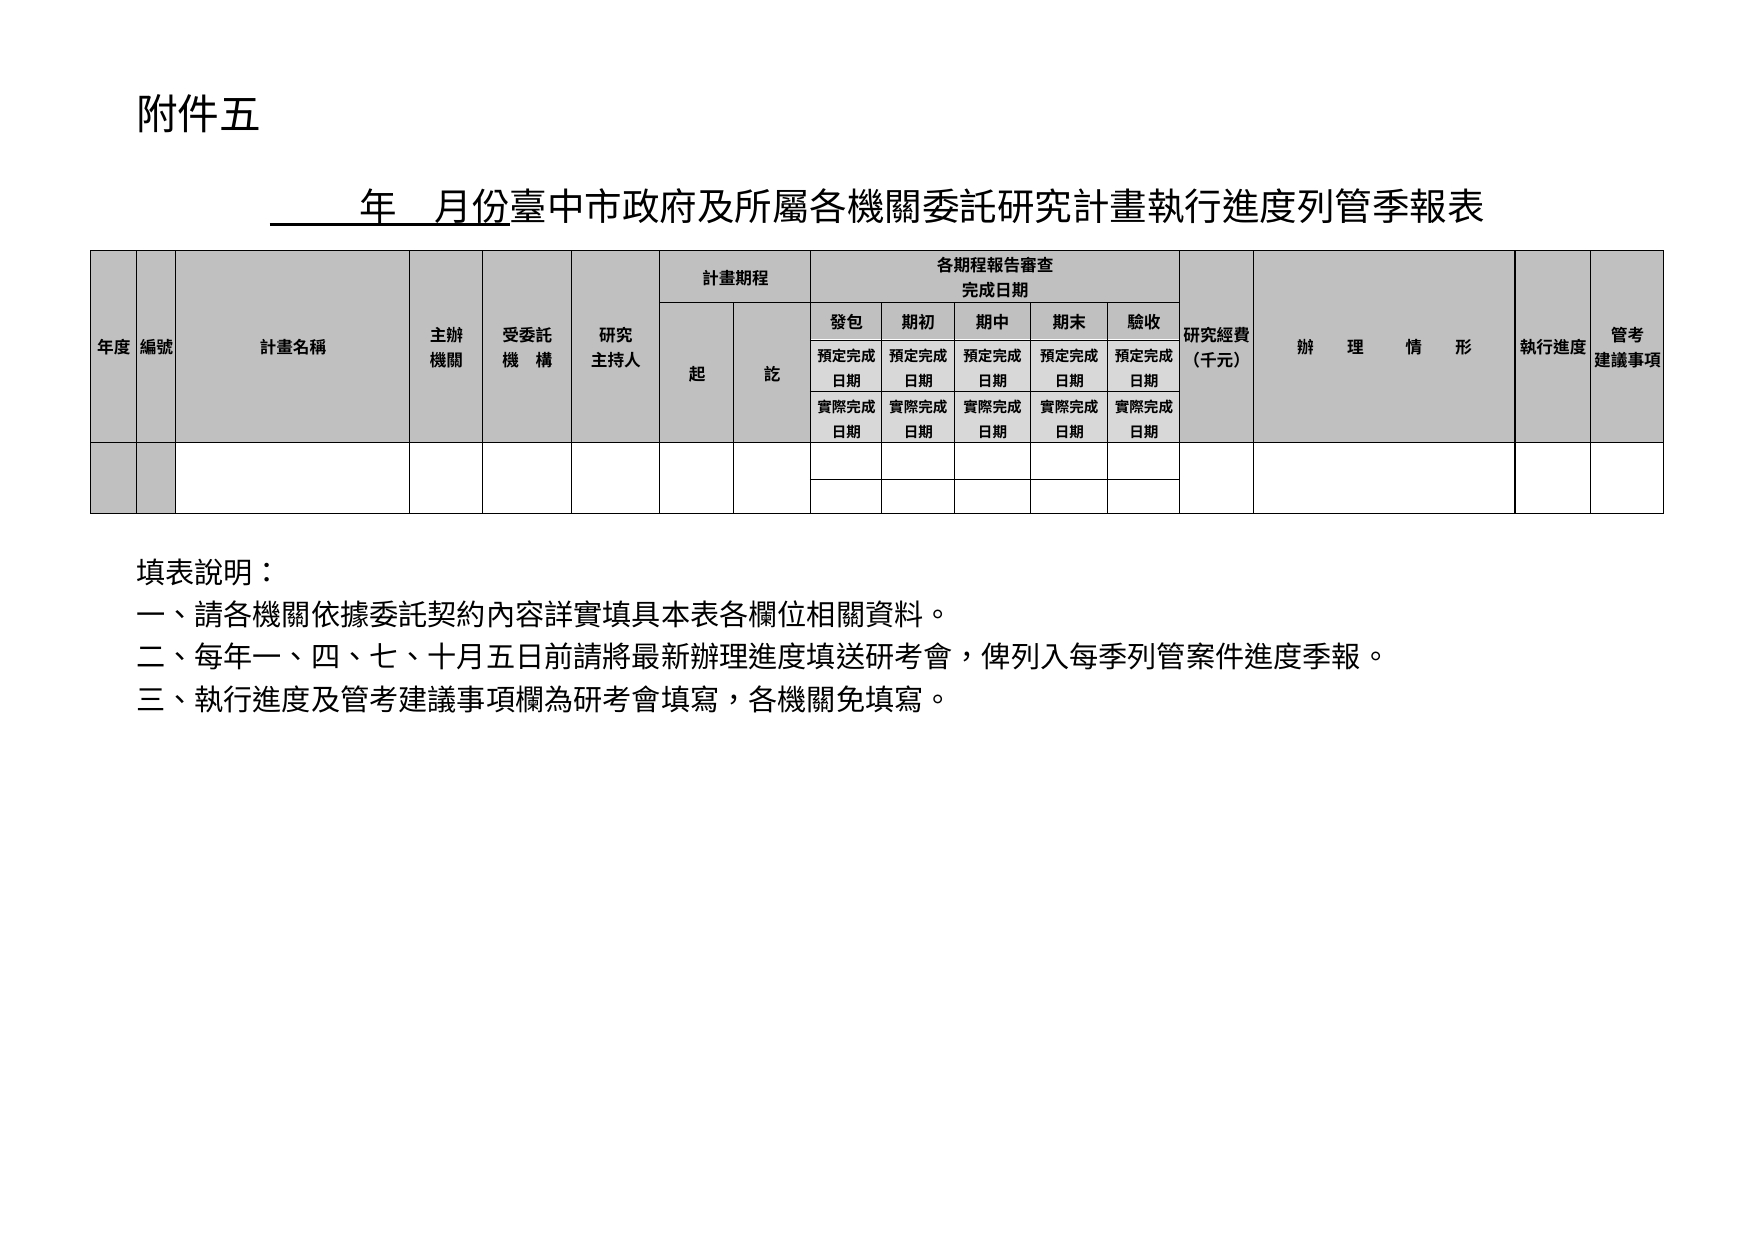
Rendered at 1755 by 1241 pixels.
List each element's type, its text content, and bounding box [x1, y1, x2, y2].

table_cell [1254, 443, 1514, 513]
table_cell 期初 [882, 303, 954, 339]
table_cell 期末 [1031, 303, 1107, 339]
table_cell [1516, 443, 1590, 513]
table_cell 預定完成日期 [811, 341, 881, 391]
table_header 執行進度 [1516, 251, 1590, 442]
table_header 各期程報告審查 完成日期 [811, 251, 1179, 302]
table_cell 實際完成日期 [882, 392, 954, 442]
table_header 辦 理 情 形 [1254, 251, 1514, 442]
table_cell 實際完成日期 [955, 392, 1030, 442]
table_cell [811, 480, 881, 513]
table_cell [176, 443, 409, 513]
table_cell [410, 443, 482, 513]
table_cell 訖 [734, 303, 810, 442]
table_header 管考 建議事項 [1591, 251, 1663, 442]
text 年 月份臺中市政府及所屬各機關委託研究計畫執行進度列管季報表 [136, 177, 1618, 231]
table_cell 實際完成日期 [1031, 392, 1107, 442]
table_cell 預定完成日期 [1108, 341, 1179, 391]
text 附件五 [136, 81, 1618, 141]
table_cell [955, 443, 1030, 479]
table_header 編號 [137, 251, 175, 442]
table_cell [734, 443, 810, 513]
table_cell [1031, 480, 1107, 513]
table_cell [955, 480, 1030, 513]
table_cell 驗收 [1108, 303, 1179, 339]
table_cell 實際完成日期 [1108, 392, 1179, 442]
table_cell [1108, 443, 1179, 479]
table_header 受委託 機 構 [483, 251, 571, 442]
text 二、每年一、四、七、十月五日前請將最新辦理進度填送研考會，俾列入每季列管案件進度季報。 [136, 634, 1618, 676]
text 填表說明： [136, 549, 1618, 592]
table_header 計畫名稱 [176, 251, 409, 442]
table_cell 預定完成日期 [1031, 341, 1107, 391]
table_cell 發包 [811, 303, 881, 339]
table_cell 實際完成日期 [811, 392, 881, 442]
table_header 研究經費（千元） [1180, 251, 1253, 442]
text 一、請各機關依據委託契約內容詳實填具本表各欄位相關資料。 [136, 592, 1618, 634]
table_cell [91, 443, 136, 513]
table_header 研究 主持人 [572, 251, 659, 442]
table_cell [1591, 443, 1663, 513]
table_cell [1031, 443, 1107, 479]
table_header 年度 [91, 251, 136, 442]
table_cell [483, 443, 571, 513]
table_cell [882, 443, 954, 479]
table_cell 期中 [955, 303, 1030, 339]
table_cell [882, 480, 954, 513]
table_cell [1108, 480, 1179, 513]
table_cell 起 [660, 303, 733, 442]
table_cell 預定完成日期 [882, 341, 954, 391]
table_cell [660, 443, 733, 513]
table_cell [811, 443, 881, 479]
table_cell [137, 443, 175, 513]
table_cell 預定完成日期 [955, 341, 1030, 391]
table_cell [572, 443, 659, 513]
text 三、執行進度及管考建議事項欄為研考會填寫，各機關免填寫。 [136, 676, 1618, 718]
table_cell [1180, 443, 1253, 513]
table_header 主辦 機關 [410, 251, 482, 442]
table_header 計畫期程 [660, 251, 810, 302]
